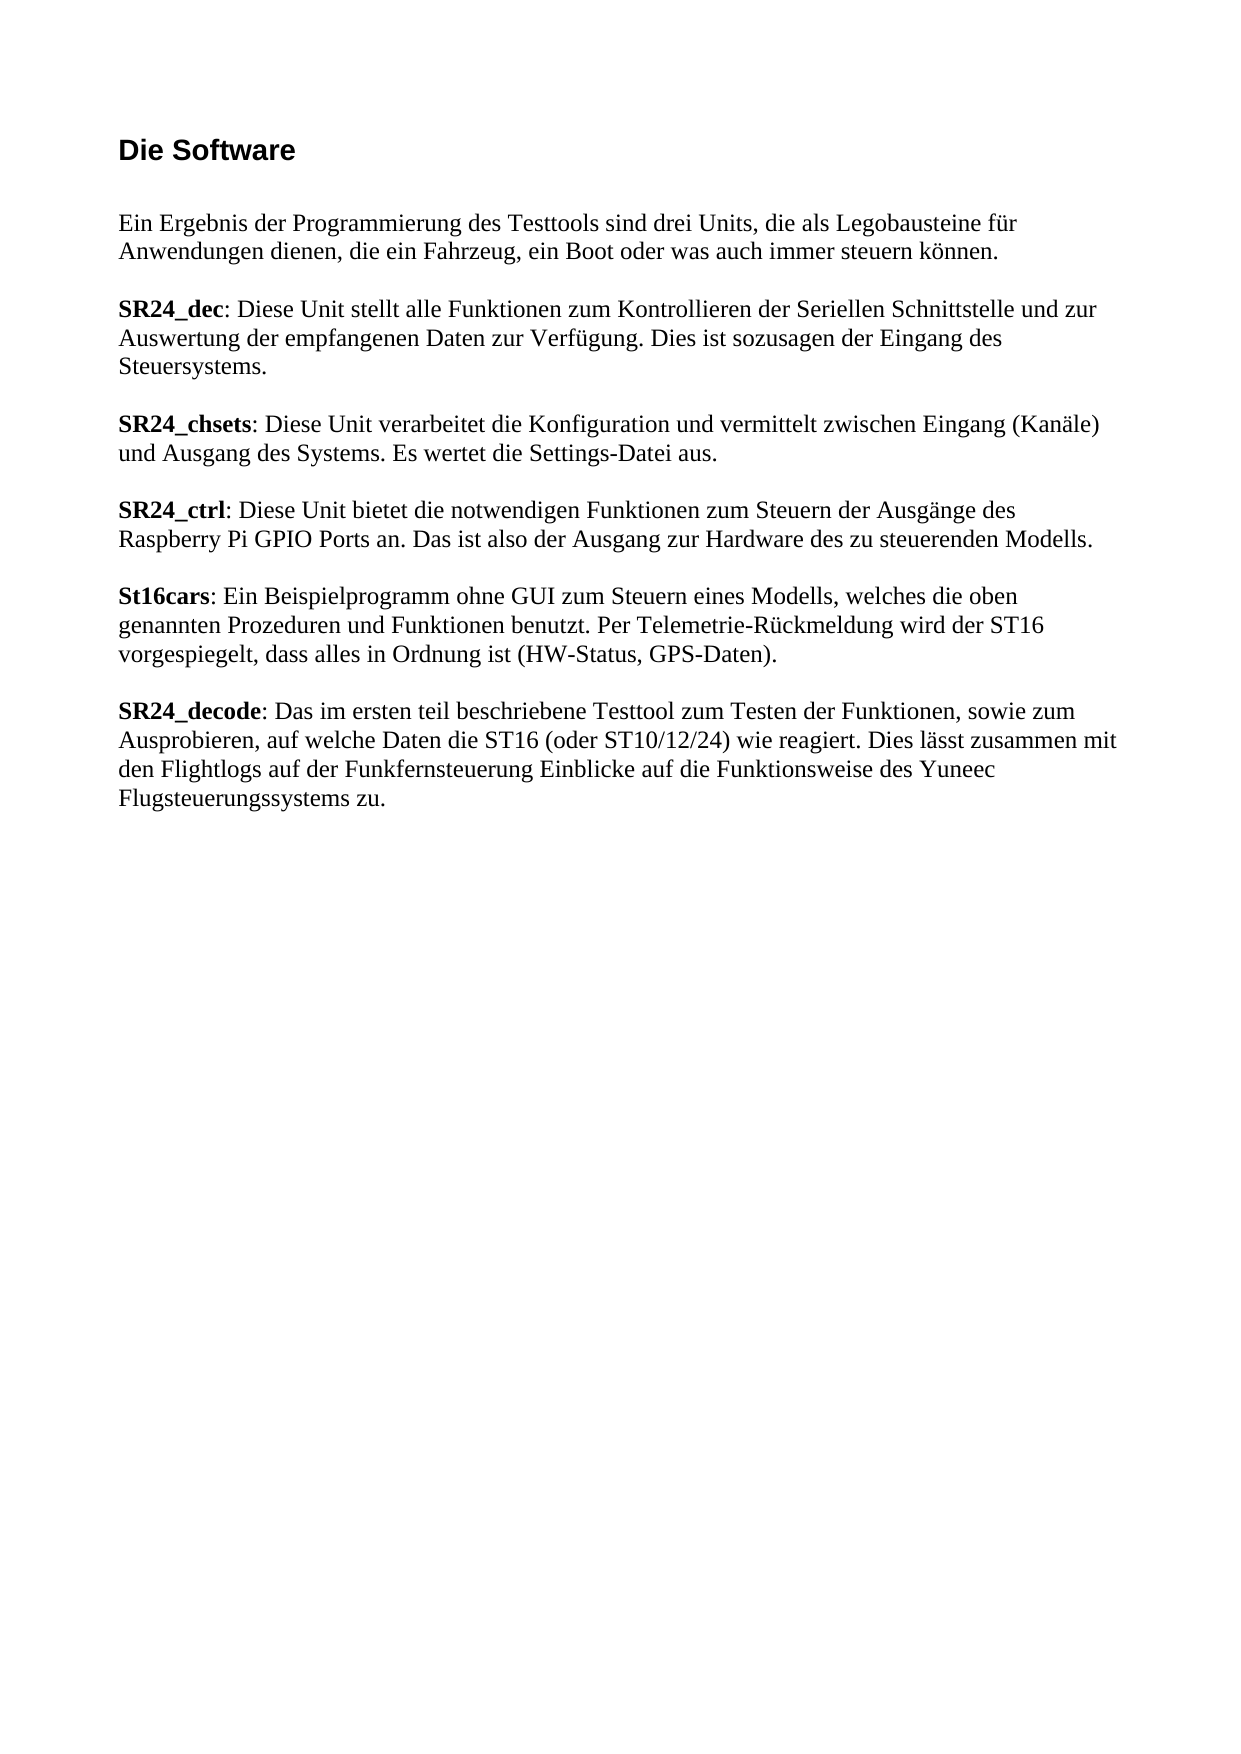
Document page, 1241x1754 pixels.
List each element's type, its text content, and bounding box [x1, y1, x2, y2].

subtitle Die Software [118, 133, 1122, 166]
text SR24_ctrl: Diese Unit bietet die notwendigen Funktionen zum Steuern der Ausgänge des Raspberry Pi GPIO Ports an. Das ist also der Ausgang zur Hardware des zu steuerenden Modells. [118, 495, 1122, 553]
text SR24_chsets: Diese Unit verarbeitet die Konfiguration und vermittelt zwischen Eingang (Kanäle) und Ausgang des Systems. Es wertet die Settings-Datei aus. [118, 409, 1122, 466]
text SR24_decode: Das im ersten teil beschriebene Testtool zum Testen der Funktionen, sowie zum Ausprobieren, auf welche Daten die ST16 (oder ST10/12/24) wie reagiert. Dies lässt zusammen mit den Flightlogs auf der Funkfernsteuerung Einblicke auf die Funktionsweise des Yuneec Flugsteuerungssystems zu. [118, 696, 1122, 811]
text Ein Ergebnis der Programmierung des Testtools sind drei Units, die als Legobausteine für Anwendungen dienen, die ein Fahrzeug, ein Boot oder was auch immer steuern können. [118, 208, 1122, 265]
text SR24_dec: Diese Unit stellt alle Funktionen zum Kontrollieren der Seriellen Schnittstelle und zur Auswertung der empfangenen Daten zur Verfügung. Dies ist sozusagen der Eingang des Steuersystems. [118, 294, 1122, 380]
text St16cars: Ein Beispielprogramm ohne GUI zum Steuern eines Modells, welches die oben genannten Prozeduren und Funktionen benutzt. Per Telemetrie-Rückmeldung wird der ST16 vorgespiegelt, dass alles in Ordnung ist (HW-Status, GPS-Daten). [118, 581, 1122, 668]
